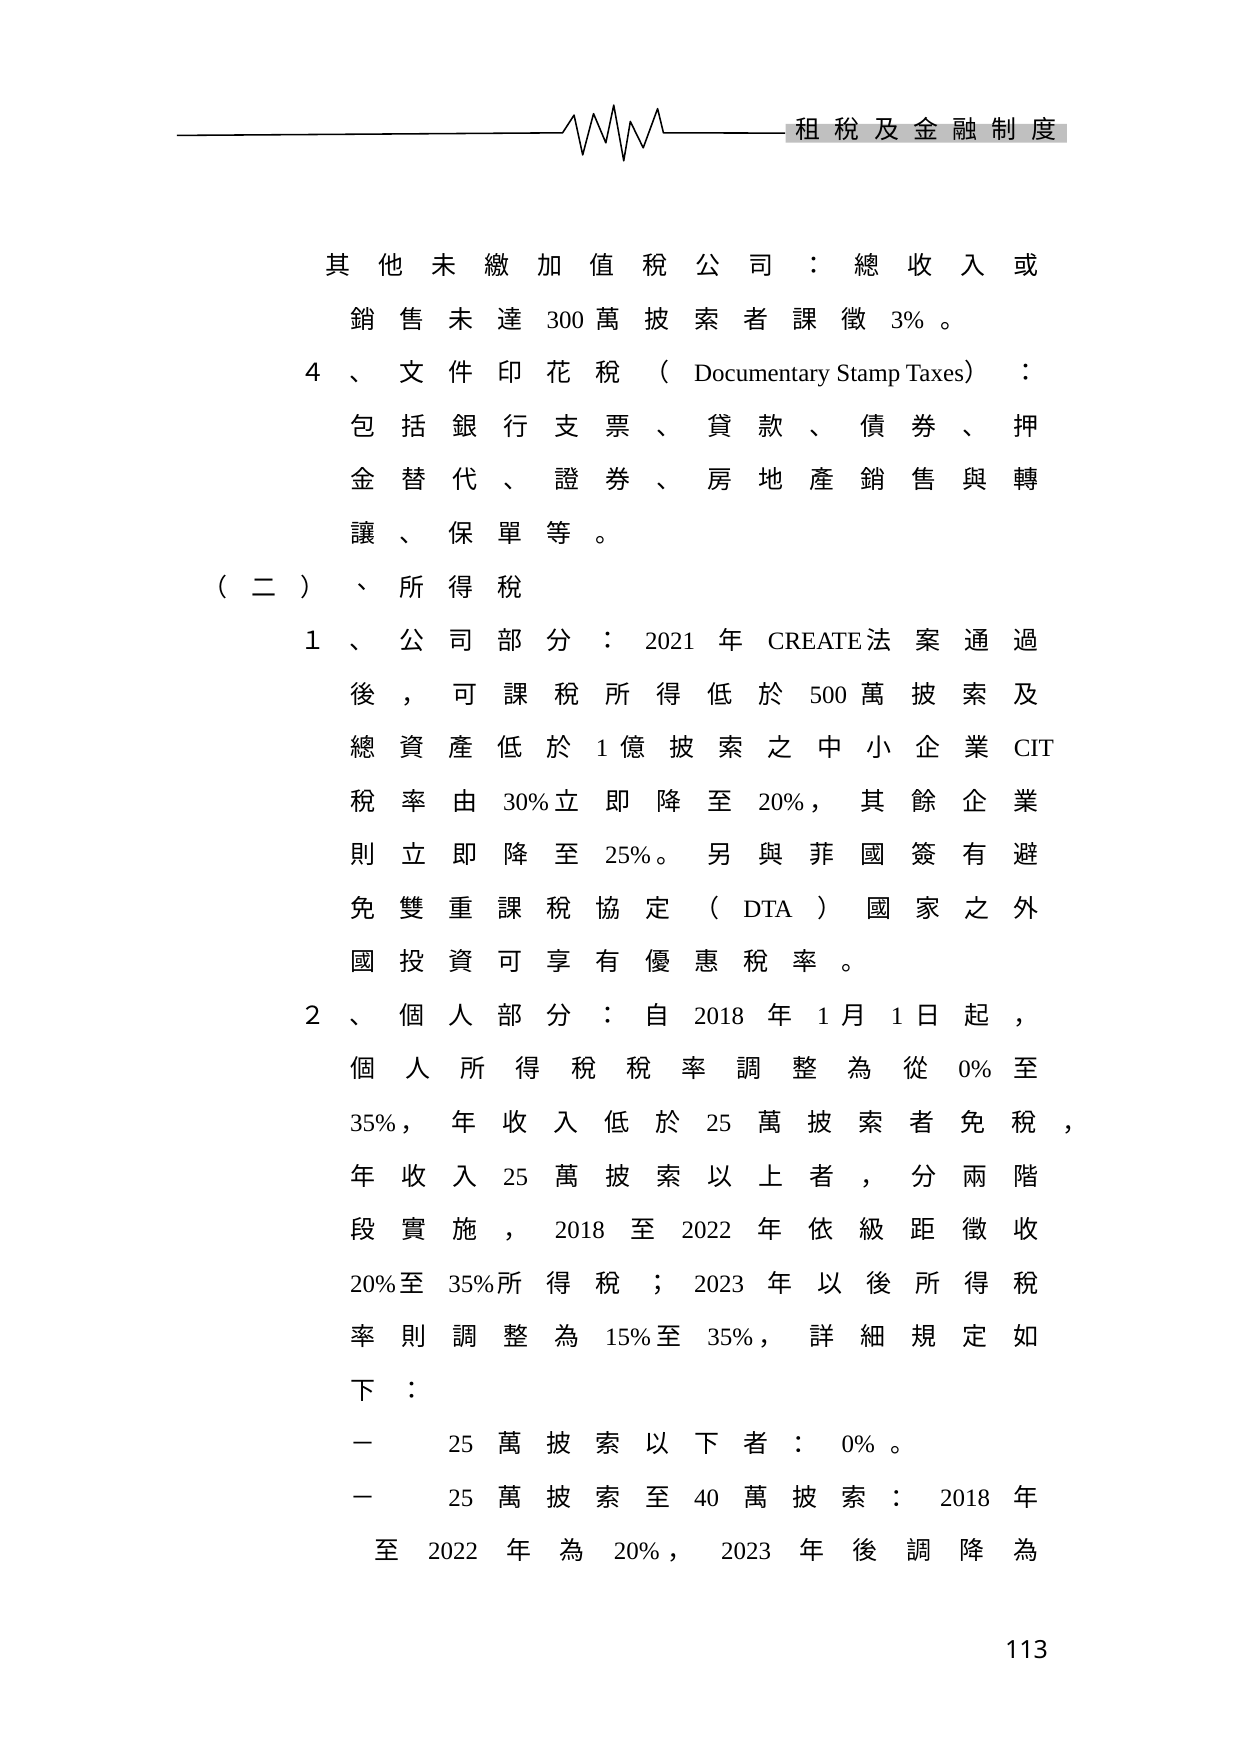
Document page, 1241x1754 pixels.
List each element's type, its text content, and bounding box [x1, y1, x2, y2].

text － 25萬披索以下者：0%。 [325, 1415, 1063, 1469]
text 其他未繳加值稅公司：總收入或銷售未達300萬披索者課徵3%。 [276, 237, 1063, 344]
text － 25萬披索至40萬披索：2018年至2022年為20%，2023年後調降為 [325, 1469, 1063, 1576]
text ４、文件印花稅（Documentary Stamp Taxes）：包括銀行支票、貸款、債券、押金替代、證券、房地產銷售與轉讓、保單等。 [276, 344, 1063, 558]
text （二）、所得稅 [202, 558, 1063, 612]
text １、公司部分：2021年CREATE法案通過後，可課稅所得低於500萬披索及總資產低於1億披索之中小企業CIT稅率由30%立即降至20%，其餘企業則立即降至25%。另與菲國簽有避免雙重課稅協定（DTA）國家之外國投資可享有優惠稅率。 [276, 612, 1063, 987]
text ２、個人部分：自2018年1月1日起，個人所得稅稅率調整為從0%至35%，年收入低於25萬披索者免稅，年收入25萬披索以上者，分兩階段實施，2018至2022年依級距徵收20%至35%所得稅；2023年以後所得稅率則調整為15%至35%，詳細規定如下： [276, 987, 1063, 1415]
